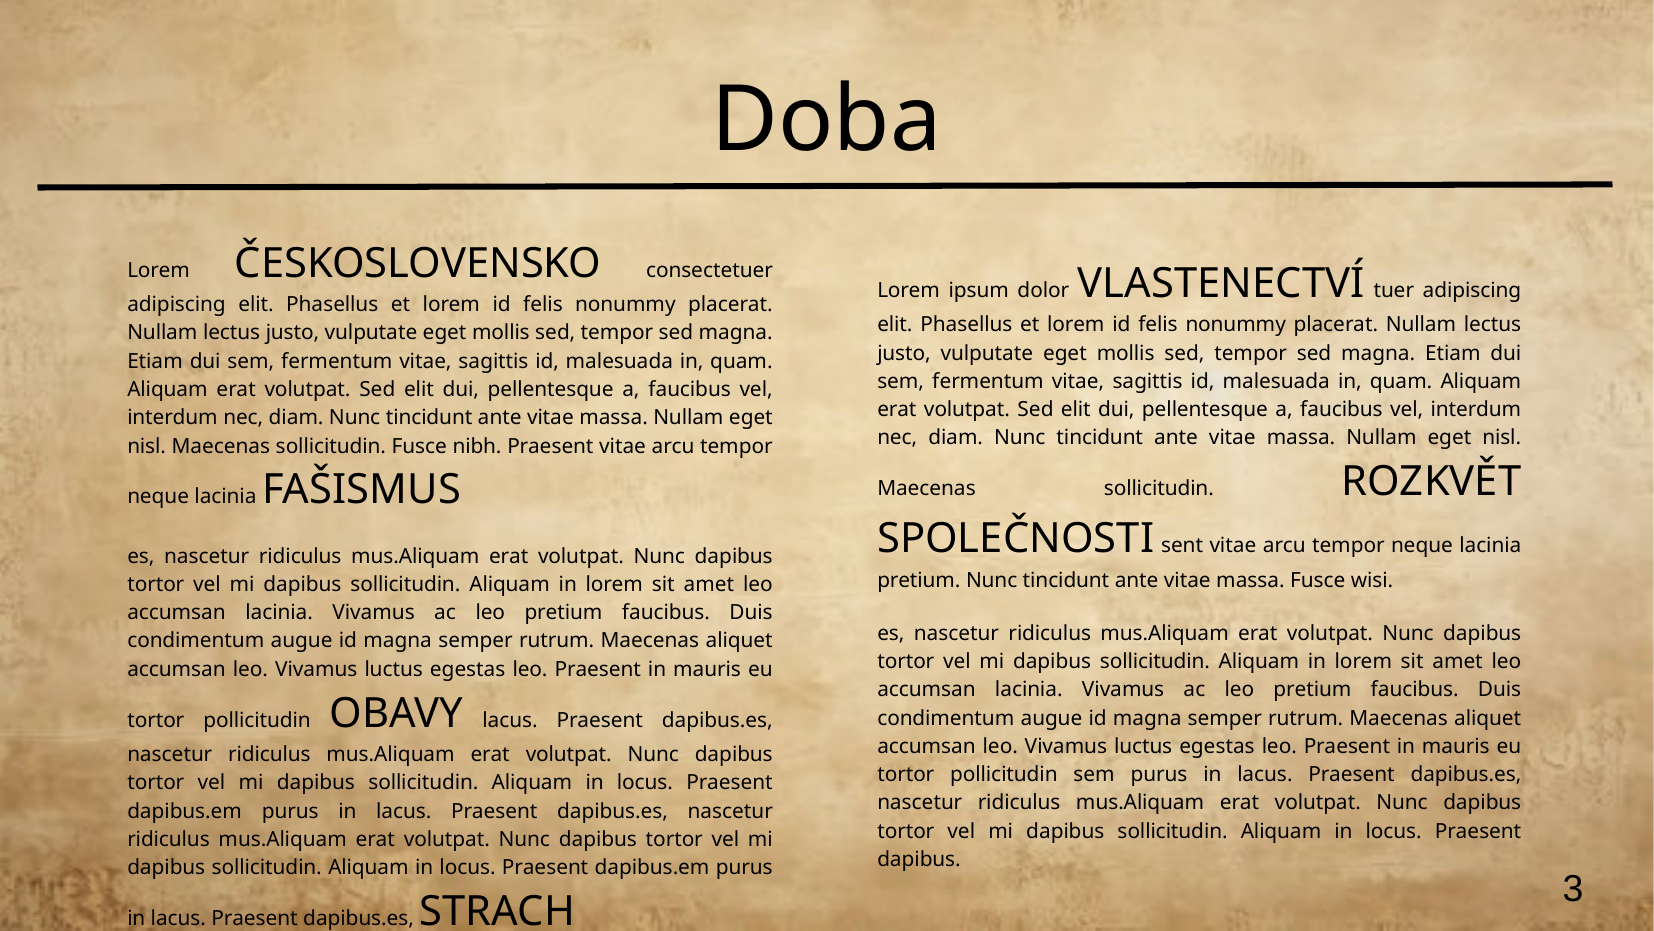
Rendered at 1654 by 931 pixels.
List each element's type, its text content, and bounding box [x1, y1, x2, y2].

picture [0, 0, 1654, 931]
text_box [1547, 860, 1654, 931]
text_box Lorem ipsum dolor VLASTENECTVÍ tuer adipiscing elit. Phasellus et lorem id felis nonummy placerat. Nullam lectus justo, vulputate eget mollis sed, tempor sed magna. Etiam dui sem, fermentum vitae, sagittis id, malesuada in, quam. Aliquam erat volutpat. Sed elit dui, pellentesque a, faucibus vel, interdum nec, diam. Nunc tincidunt ante vitae massa. Nullam eget nisl. Maecenas sollicitudin. ROZKVĚT SPOLEČNOSTI sent vitae arcu tempor neque lacinia pretium. Nunc tincidunt ante vitae massa. Fusce wisi. es, nascetur ridiculus mus.Aliquam erat volutpat. Nunc dapibus tortor vel mi dapibus sollicitudin. Aliquam in lorem sit amet leo accumsan lacinia. Vivamus ac leo pretium faucibus. Duis condimentum augue id magna semper rutrum. Maecenas aliquet accumsan leo. Vivamus luctus egestas leo. Praesent in mauris eu tortor pollicitudin sem purus in lacus. Praesent dapibus.es, nascetur ridiculus mus.Aliquam erat volutpat. Nunc dapibus tortor vel mi dapibus sollicitudin. Aliquam in locus. Praesent dapibus. [862, 245, 1538, 843]
title Doba [82, 37, 1571, 184]
title Doba [82, 188, 1571, 193]
text_box Lorem ČESKOSLOVENSKO consectetuer adipiscing elit. Phasellus et lorem id felis nonummy placerat. Nullam lectus justo, vulputate eget mollis sed, tempor sed magna. Etiam dui sem, fermentum vitae, sagittis id, malesuada in, quam. Aliquam erat volutpat. Sed elit dui, pellentesque a, faucibus vel, interdum nec, diam. Nunc tincidunt ante vitae massa. Nullam eget nisl. Maecenas sollicitudin. Fusce nibh. Praesent vitae arcu tempor neque lacinia FAŠISMUS es, nascetur ridiculus mus.Aliquam erat volutpat. Nunc dapibus tortor vel mi dapibus sollicitudin. Aliquam in lorem sit amet leo accumsan lacinia. Vivamus ac leo pretium faucibus. Duis condimentum augue id magna semper rutrum. Maecenas aliquet accumsan leo. Vivamus luctus egestas leo. Praesent in mauris eu tortor pollicitudin OBAVY lacus. Praesent dapibus.es, nascetur ridiculus mus.Aliquam erat volutpat. Nunc dapibus tortor vel mi dapibus sollicitudin. Aliquam in locus. Praesent dapibus.em purus in lacus. Praesent dapibus.es, nascetur ridiculus mus.Aliquam erat volutpat. Nunc dapibus tortor vel mi dapibus sollicitudin. Aliquam in locus. Praesent dapibus.em purus in lacus. Praesent dapibus.es, STRACH [112, 225, 788, 901]
